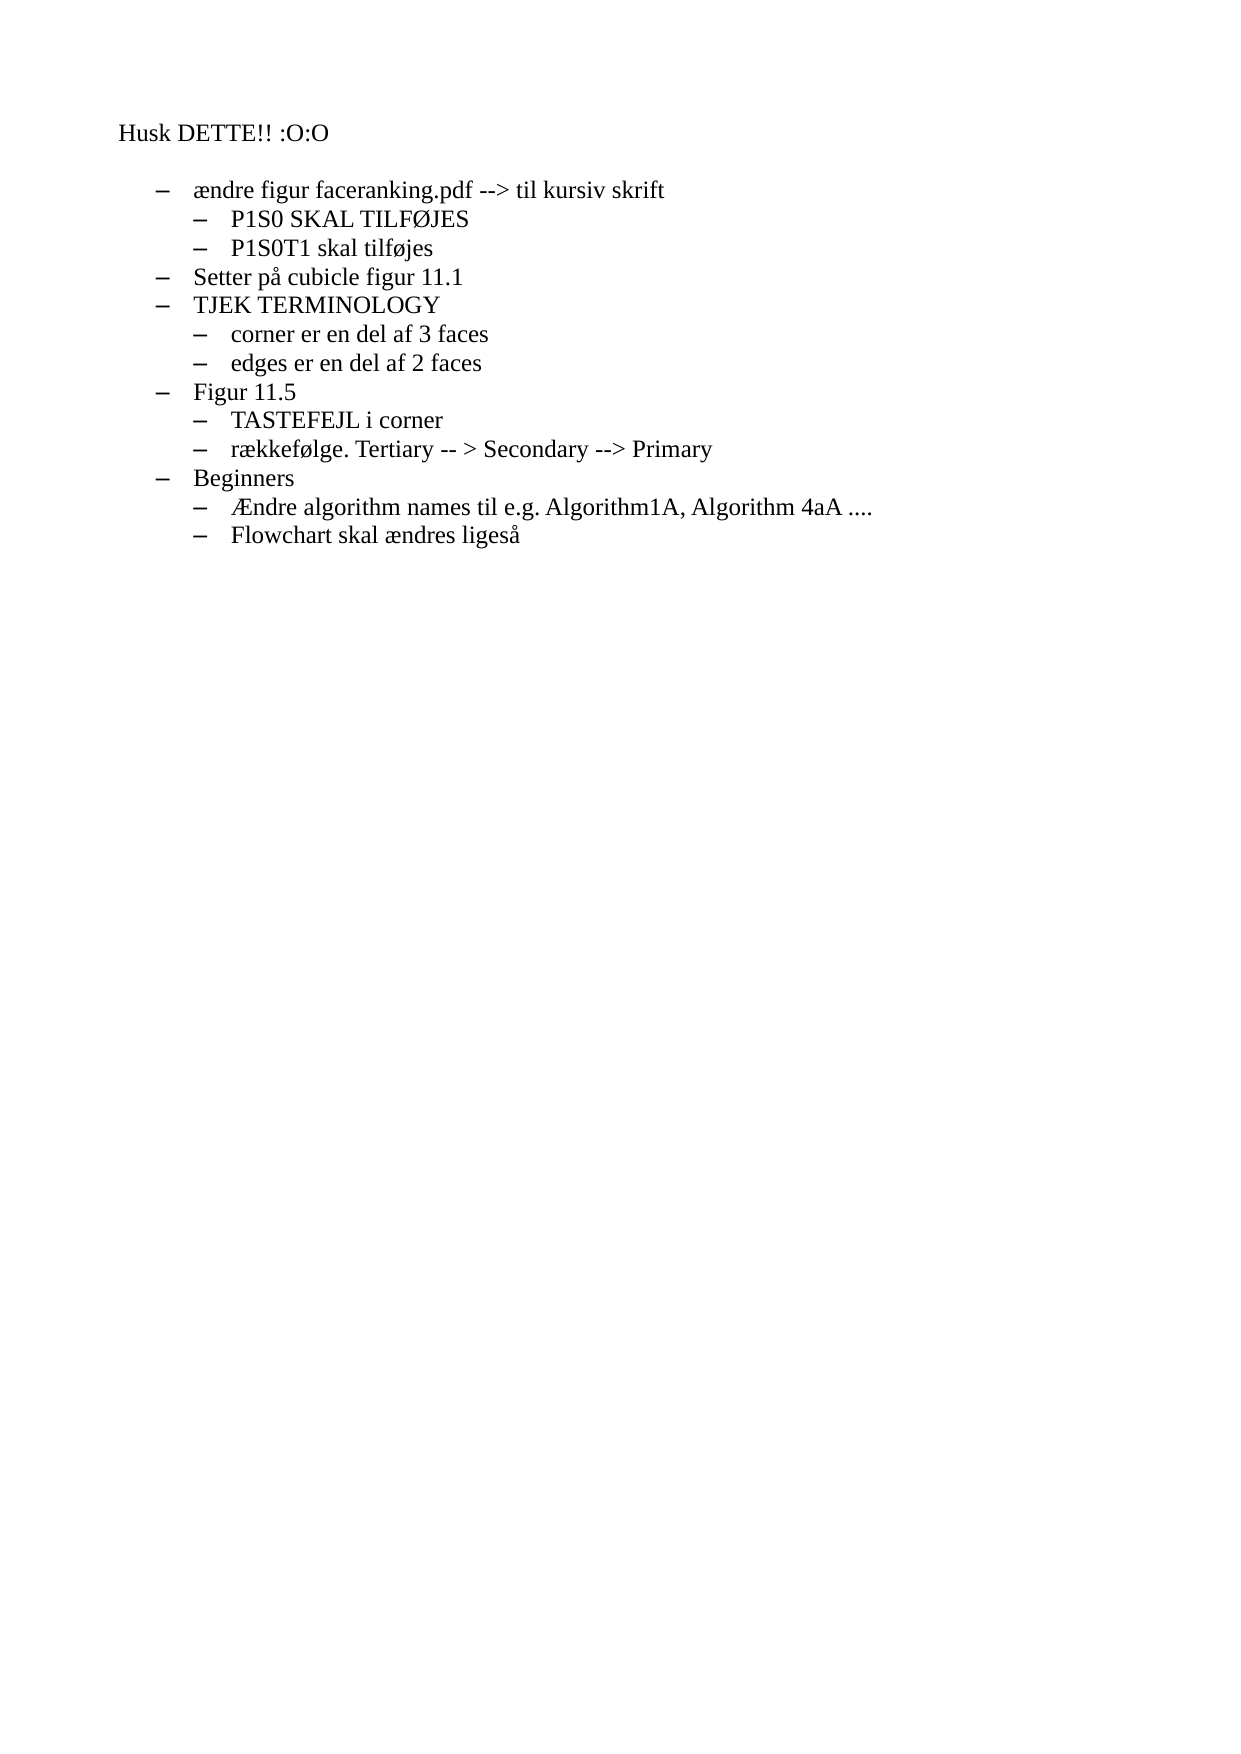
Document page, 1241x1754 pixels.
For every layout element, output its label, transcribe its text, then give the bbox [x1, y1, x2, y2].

list P1S0T1 skal tilføjes [193, 233, 1122, 262]
list corner er en del af 3 faces [193, 319, 1122, 348]
list Setter på cubicle figur 11.1 [156, 262, 1122, 291]
list Figur 11.5 [156, 377, 1122, 406]
list Ændre algorithm names til e.g. Algorithm1A, Algorithm 4aA .... [193, 492, 1122, 521]
list rækkefølge. Tertiary -- > Secondary --> Primary [193, 434, 1122, 463]
list TASTEFEJL i corner [193, 406, 1122, 434]
list ændre figur faceranking.pdf --> til kursiv skrift [156, 176, 1122, 204]
list Flowchart skal ændres ligeså [193, 521, 1122, 549]
list TJEK TERMINOLOGY [156, 291, 1122, 319]
list P1S0 SKAL TILFØJES [193, 204, 1122, 233]
list edges er en del af 2 faces [193, 348, 1122, 377]
text Husk DETTE!! :O:O [118, 118, 1122, 147]
list Beginners [156, 463, 1122, 492]
